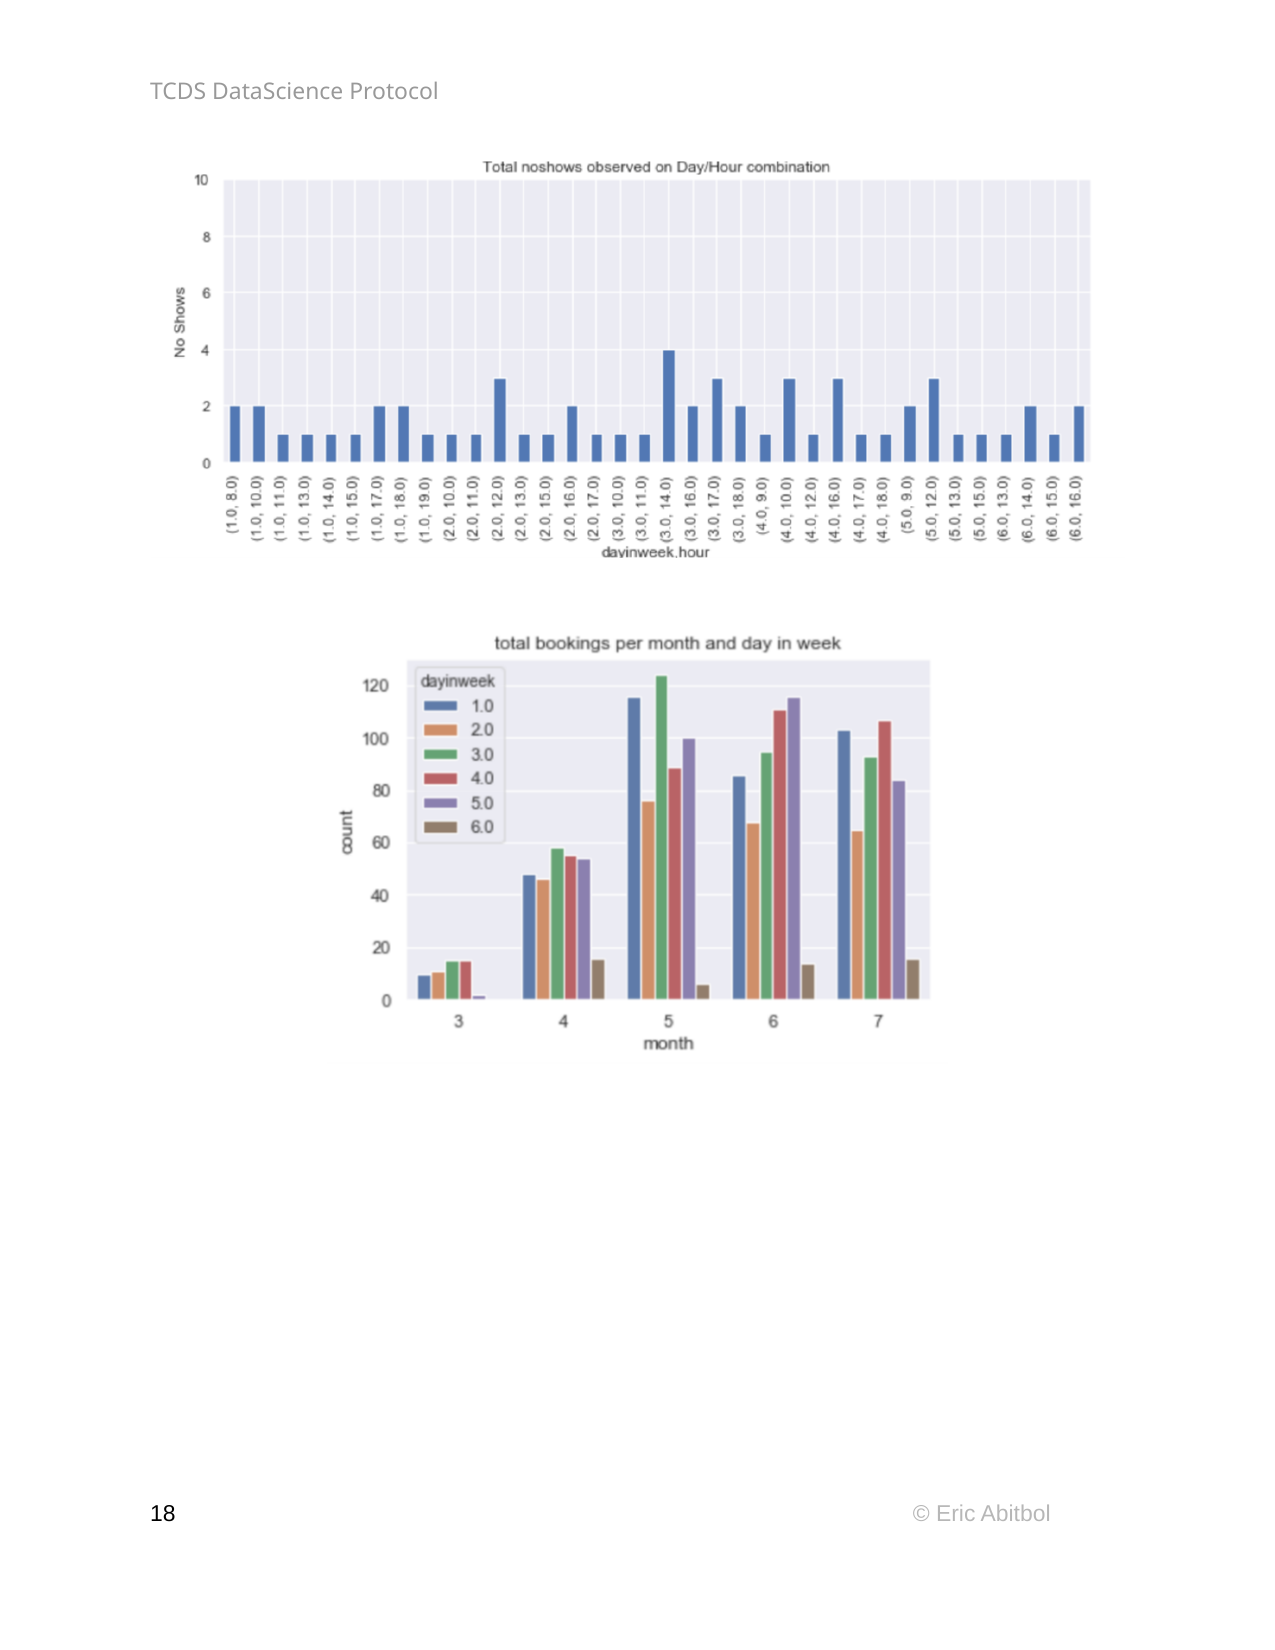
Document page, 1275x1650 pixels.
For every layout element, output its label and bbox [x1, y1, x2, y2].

picture [150, 150, 1125, 558]
picture [326, 621, 949, 1064]
